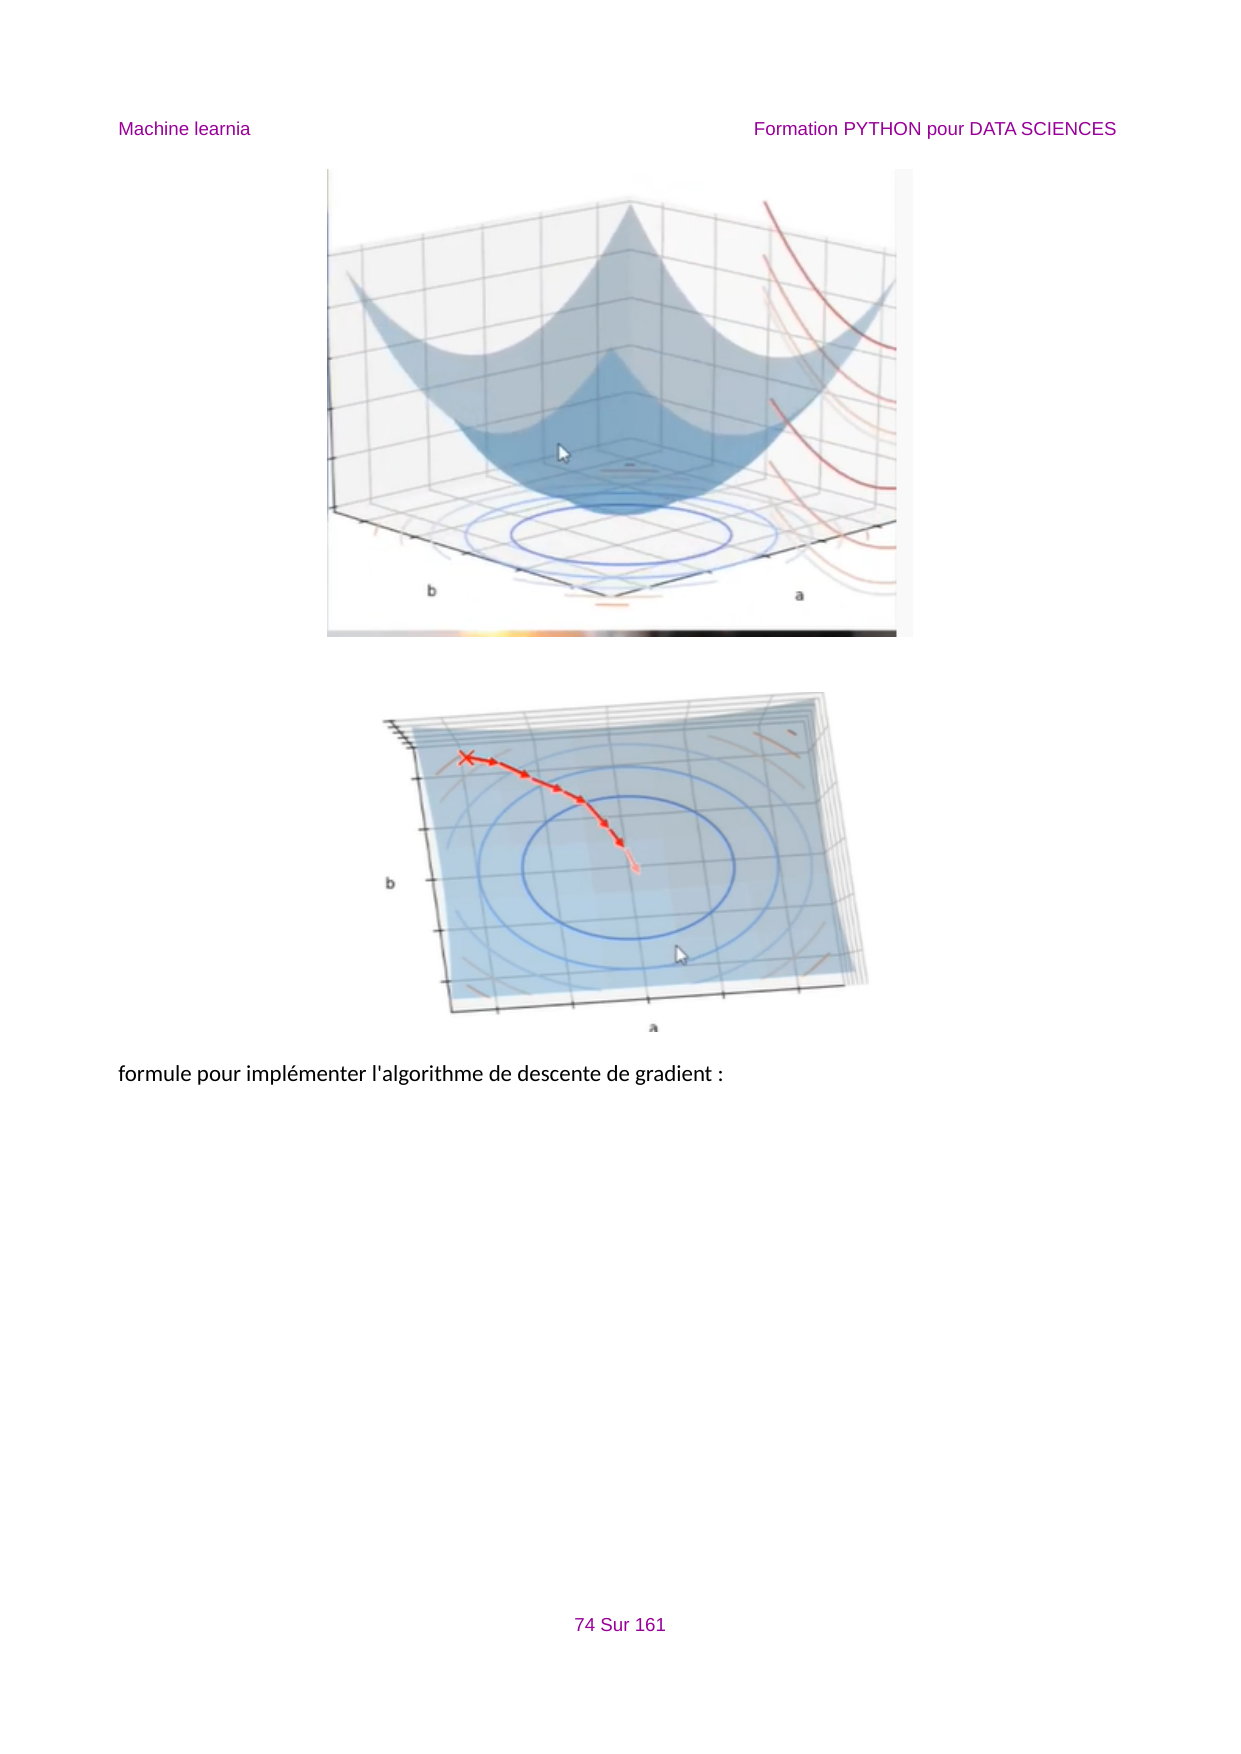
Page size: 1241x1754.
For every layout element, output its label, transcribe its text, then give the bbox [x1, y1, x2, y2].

picture [363, 692, 877, 1032]
text formule pour implémenter l'algorithme de descente de gradient : [118, 1059, 1122, 1088]
picture [327, 169, 913, 637]
